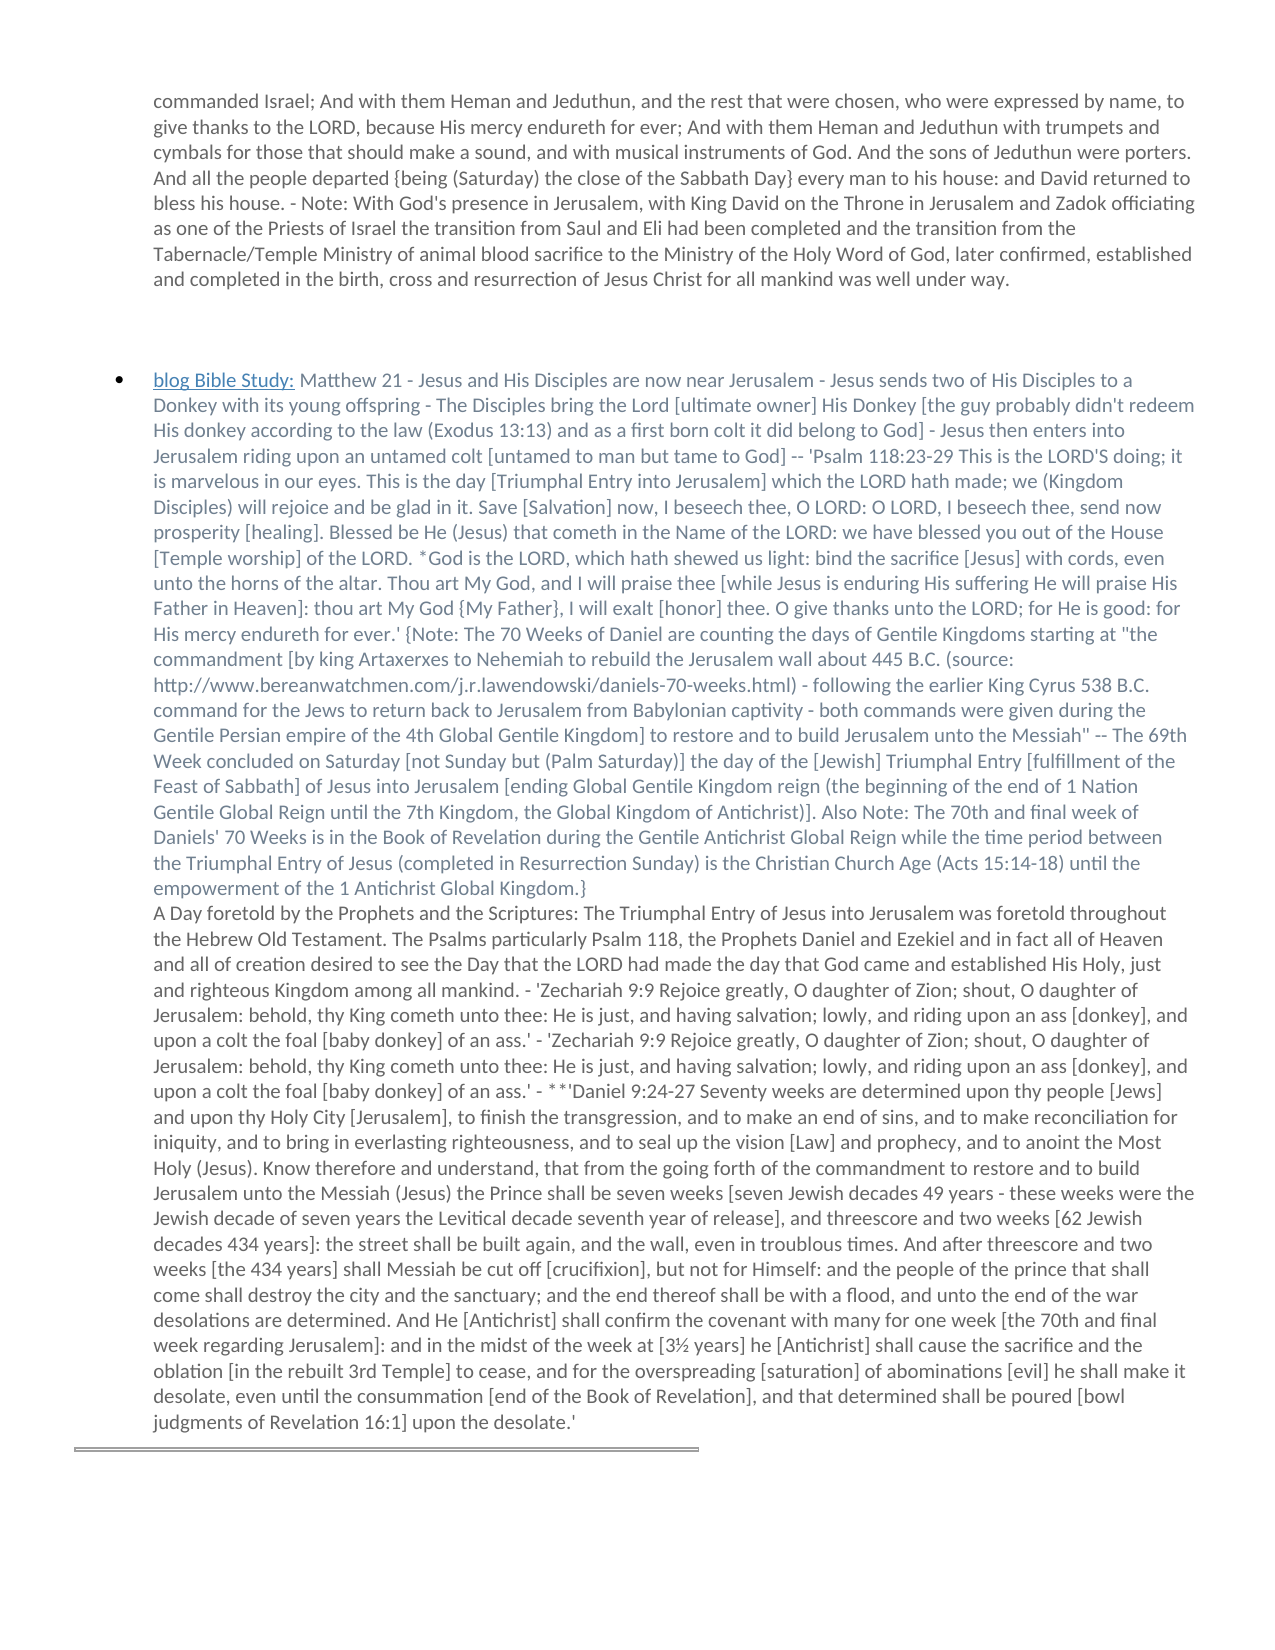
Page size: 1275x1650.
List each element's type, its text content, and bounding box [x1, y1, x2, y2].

table_cell commanded Israel; And with them Heman and Jeduthun, and the rest that were chosen, who were expressed by name, to give thanks to the LORD, because His mercy endureth for ever; And with them Heman and Jeduthun with trumpets and cymbals for those that should make a sound, and with musical instruments of God. And the sons of Jeduthun were porters. And all the people departed {being (Saturday) the close of the Sabbath Day} every man to his house: and David returned to bless his house. - Note: With God's presence in Jerusalem, with King David on the Throne in Jerusalem and Zadok officiating as one of the Priests of Israel the transition from Saul and Eli had been completed and the transition from the Tabernacle/Temple Ministry of animal blood sacrifice to the Ministry of the Holy Word of God, later confirmed, established and completed in the birth, cross and resurrection of Jesus Christ for all mankind was well under way. blog Bible Study: Matthew 21 - Jesus and His Disciples are now near Jerusalem - Jesus sends two of His Disciples to a Donkey with its young offspring - The Disciples bring the Lord [ultimate owner] His Donkey [the guy probably didn't redeem His donkey according to the law (Exodus 13:13) and as a first born colt it did belong to God] - Jesus then enters into Jerusalem riding upon an untamed colt [untamed to man but tame to God] -- 'Psalm 118:23-29 This is the LORD'S doing; it is marvelous in our eyes. This is the day [Triumphal Entry into Jerusalem] which the LORD hath made; we (Kingdom Disciples) will rejoice and be glad in it. Save [Salvation] now, I beseech thee, O LORD: O LORD, I beseech thee, send now prosperity [healing]. Blessed be He (Jesus) that cometh in the Name of the LORD: we have blessed you out of the House [Temple worship] of the LORD. *God is the LORD, which hath shewed us light: bind the sacrifice [Jesus] with cords, even unto the horns of the altar. Thou art My God, and I will praise thee [while Jesus is enduring His suffering He will praise His Father in Heaven]: thou art My God {My Father}, I will exalt [honor] thee. O give thanks unto the LORD; for He is good: for His mercy endureth for ever.' {Note: The 70 Weeks of Daniel are counting the days of Gentile Kingdoms starting at "the commandment [by king Artaxerxes to Nehemiah to rebuild the Jerusalem wall about 445 B.C. (source: http://www.bereanwatchmen.com/j.r.lawendowski/daniels-70-weeks.html) - following the earlier King Cyrus 538 B.C. command for the Jews to return back to Jerusalem from Babylonian captivity - both commands were given during the Gentile Persian empire of the 4th Global Gentile Kingdom] to restore and to build Jerusalem unto the Messiah" -- The 69th Week concluded on Saturday [not Sunday but (Palm Saturday)] the day of the [Jewish] Triumphal Entry [fulfillment of the Feast of Sabbath] of Jesus into Jerusalem [ending Global Gentile Kingdom reign (the beginning of the end of 1 Nation Gentile Global Reign until the 7th Kingdom, the Global Kingdom of Antichrist)]. Also Note: The 70th and final week of Daniels' 70 Weeks is in the Book of Revelation during the Gentile Antichrist Global Reign while the time period between the Triumphal Entry of Jesus (completed in Resurrection Sunday) is the Christian Church Age (Acts 15:14-18) until the empowerment of the 1 Antichrist Global Kingdom.} A Day foretold by the Prophets and the Scriptures: The Triumphal Entry of Jesus into Jerusalem was foretold throughout the Hebrew Old Testament. The Psalms particularly Psalm 118, the Prophets Daniel and Ezekiel and in fact all of Heaven and all of creation desired to see the Day that the LORD had made the day that God came and established His Holy, just and righteous Kingdom among all mankind. - 'Zechariah 9:9 Rejoice greatly, O daughter of Zion; shout, O daughter of Jerusalem: behold, thy King cometh unto thee: He is just, and having salvation; lowly, and riding upon an ass [donkey], and upon a colt the foal [baby donkey] of an ass.' - 'Zechariah 9:9 Rejoice greatly, O daughter of Zion; shout, O daughter of Jerusalem: behold, thy King cometh unto thee: He is just, and having salvation; lowly, and riding upon an ass [donkey], and upon a colt the foal [baby donkey] of an ass.' - **'Daniel 9:24-27 Seventy weeks are determined upon thy people [Jews] and upon thy Holy City [Jerusalem], to finish the transgression, and to make an end of sins, and to make reconciliation for iniquity, and to bring in everlasting righteousness, and to seal up the vision [Law] and prophecy, and to anoint the Most Holy (Jesus). Know therefore and understand, that from the going forth of the commandment to restore and to build Jerusalem unto the Messiah (Jesus) the Prince shall be seven weeks [seven Jewish decades 49 years - these weeks were the Jewish decade of seven years the Levitical decade seventh year of release], and threescore and two weeks [62 Jewish decades 434 years]: the street shall be built again, and the wall, even in troublous times. And after threescore and two weeks [the 434 years] shall Messiah be cut off [crucifixion], but not for Himself: and the people of the prince that shall come shall destroy the city and the sanctuary; and the end thereof shall be with a flood, and unto the end of the war desolations are determined. And He [Antichrist] shall confirm the covenant with many for one week [the 70th and final week regarding Jerusalem]: and in the midst of the week at [3½ years] he [Antichrist] shall cause the sacrifice and the oblation [in the rebuilt 3rd Temple] to cease, and for the overspreading [saturation] of abominations [evil] he shall make it desolate, even until the consummation [end of the Book of Revelation], and that determined shall be poured [bowl judgments of Revelation 16:1] upon the desolate.' [75, 75, 1200, 1448]
